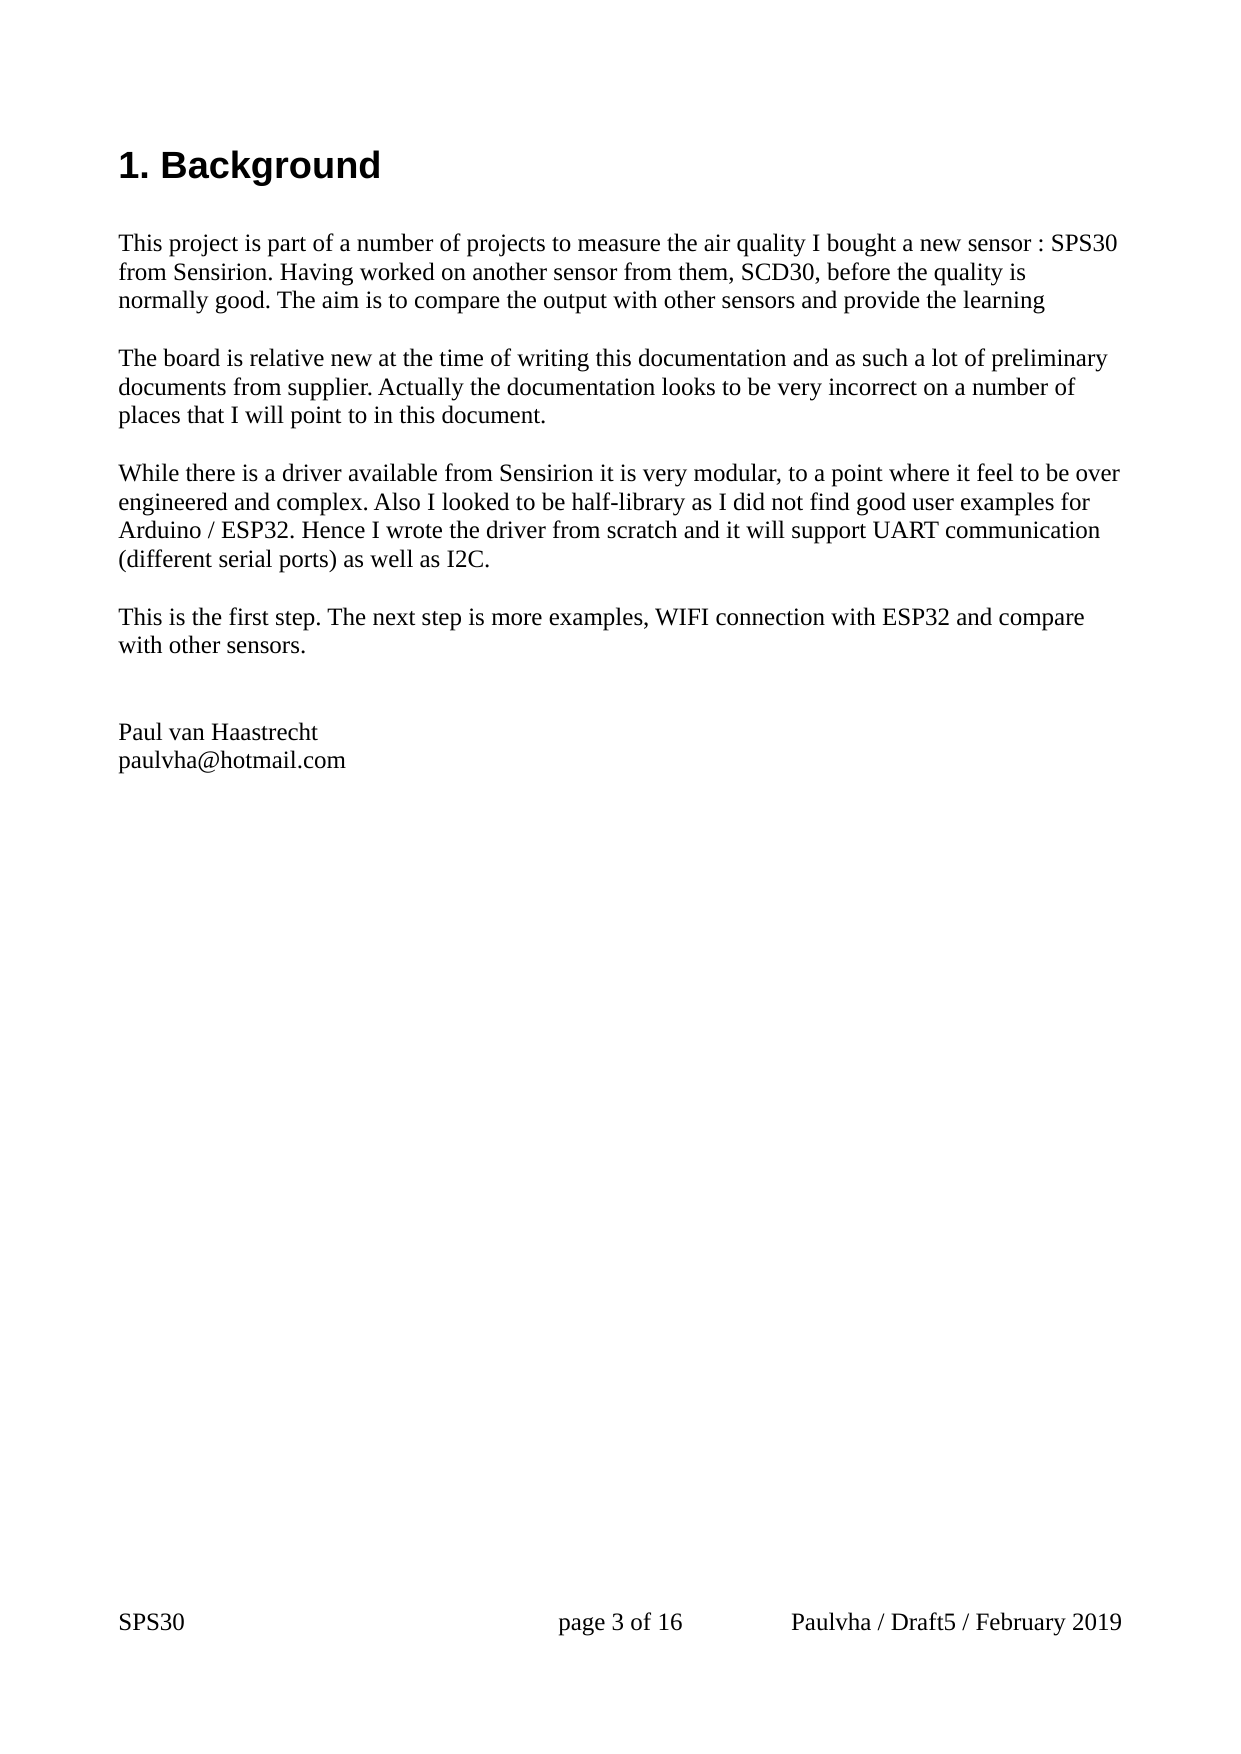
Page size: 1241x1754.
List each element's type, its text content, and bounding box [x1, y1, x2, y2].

text This project is part of a number of projects to measure the air quality I bought a new sensor : SPS30 from Sensirion. Having worked on another sensor from them, SCD30, before the quality is normally good. The aim is to compare the output with other sensors and provide the learning [118, 228, 1122, 314]
text The board is relative new at the time of writing this documentation and as such a lot of preliminary documents from supplier. Actually the documentation looks to be very incorrect on a number of places that I will point to in this document. [118, 343, 1122, 429]
text Paul van Haastrecht [118, 717, 1122, 746]
text This is the first step. The next step is more examples, WIFI connection with ESP32 and compare with other sensors. [118, 602, 1122, 659]
subtitle 1. Background [118, 143, 1122, 187]
text paulvha@hotmail.com [118, 746, 1122, 774]
text While there is a driver available from Sensirion it is very modular, to a point where it feel to be over engineered and complex. Also I looked to be half-library as I did not find good user examples for Arduino / ESP32. Hence I wrote the driver from scratch and it will support UART communication (different serial ports) as well as I2C. [118, 458, 1122, 573]
